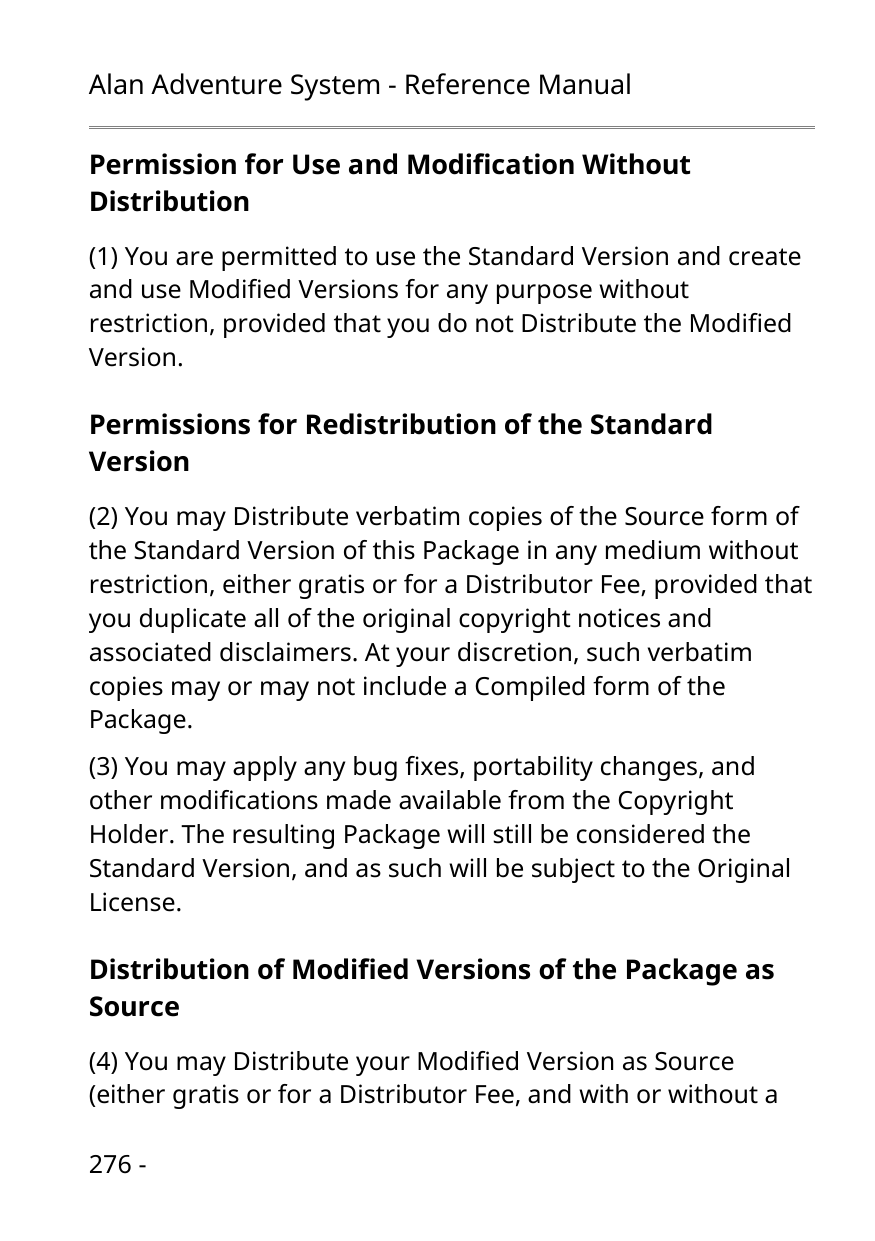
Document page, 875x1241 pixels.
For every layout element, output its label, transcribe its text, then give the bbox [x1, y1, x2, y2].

text (1) You are permitted to use the Standard Version and create and use Modified Versions for any purpose without restriction, provided that you do not Distribute the Modified Version. [88, 238, 815, 374]
subtitle Permission for Use and Modification Without Distribution [88, 146, 815, 219]
subtitle Distribution of Modified Versions of the Package as Source [88, 951, 815, 1024]
text (3) You may apply any bug fixes, portability changes, and other modifications made available from the Copyright Holder. The resulting Package will still be considered the Standard Version, and as such will be subject to the Original License. [88, 749, 815, 919]
text (2) You may Distribute verbatim copies of the Source form of the Standard Version of this Package in any medium without restriction, either gratis or for a Distributor Fee, provided that you duplicate all of the original copyright notices and associated disclaimers. At your discretion, such verbatim copies may or may not include a Compiled form of the Package. [88, 499, 815, 736]
subtitle Permissions for Redistribution of the Standard Version [88, 406, 815, 480]
text (4) You may Distribute your Modified Version as Source (either gratis or for a Distributor Fee, and with or without a [88, 1043, 815, 1111]
